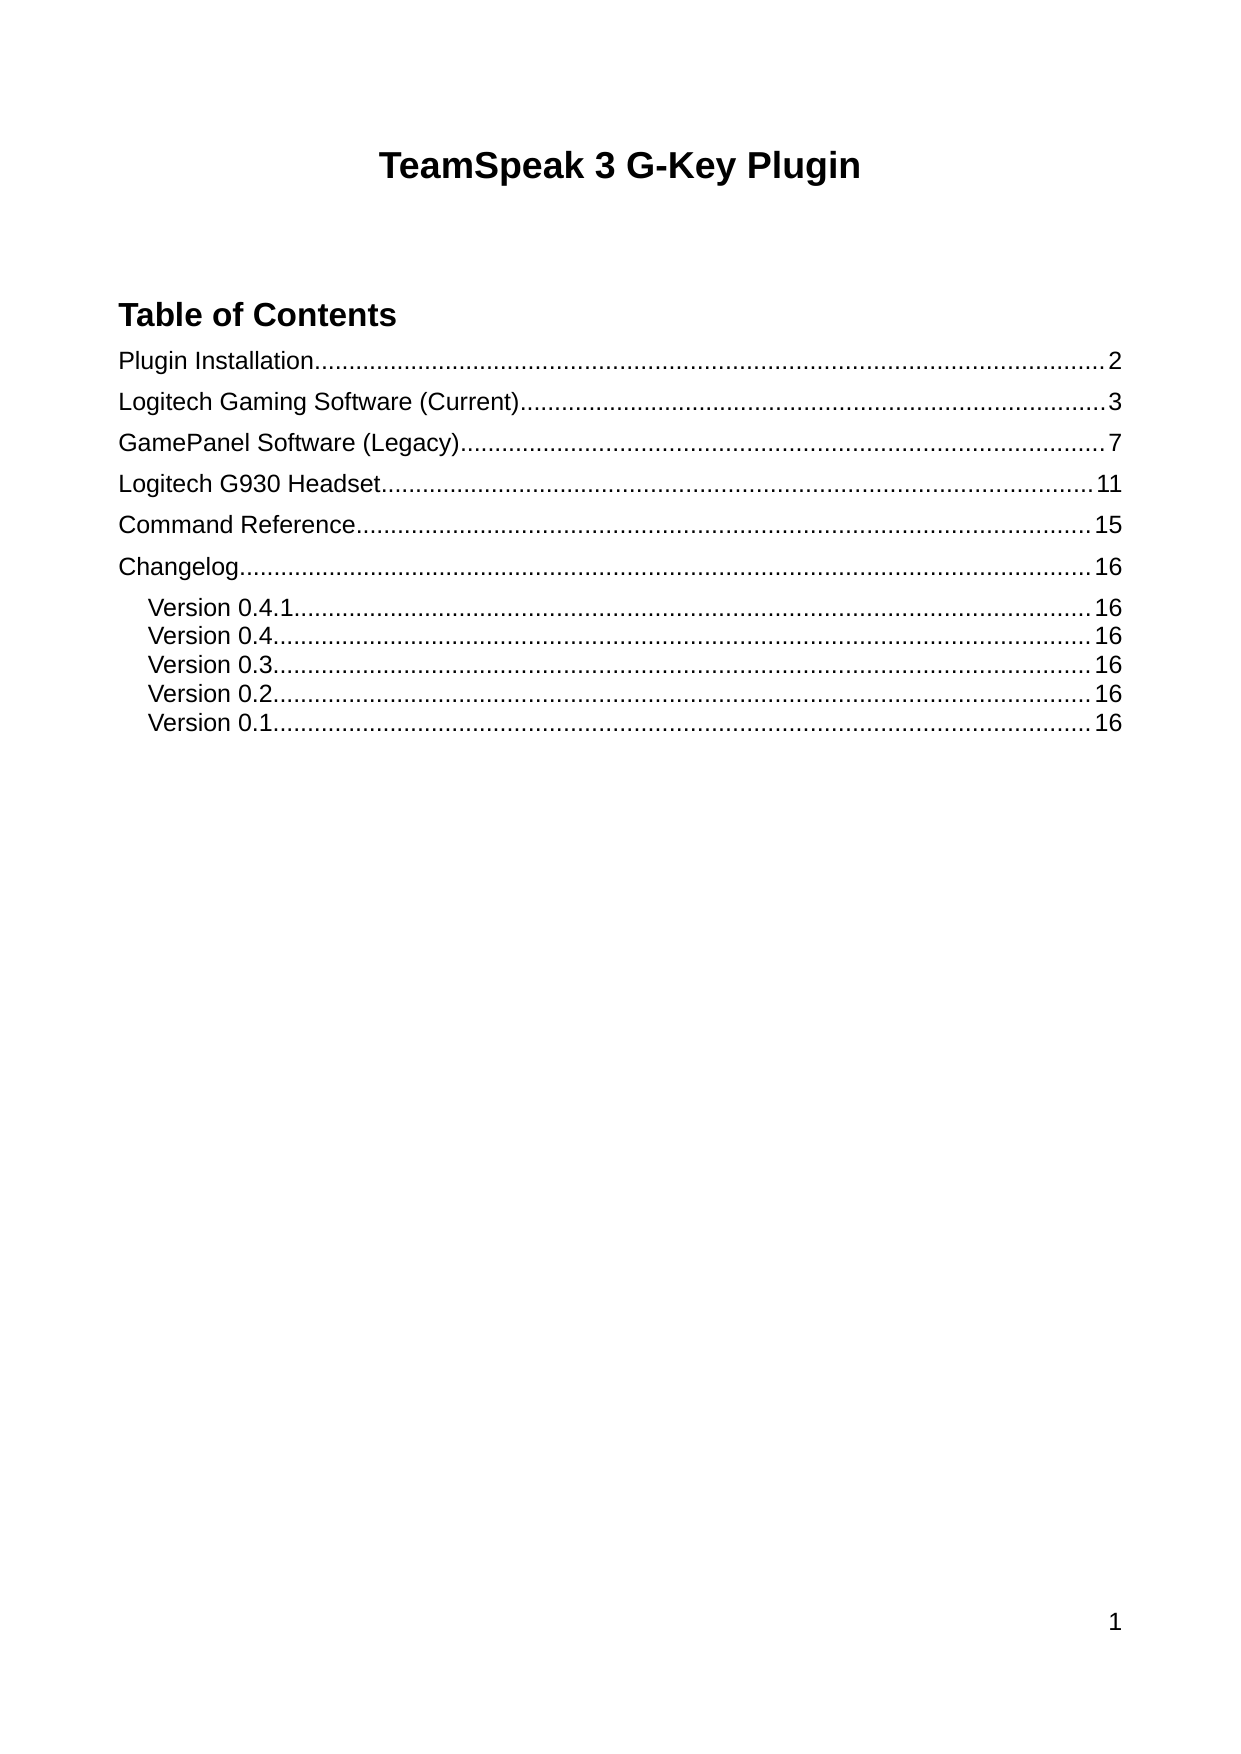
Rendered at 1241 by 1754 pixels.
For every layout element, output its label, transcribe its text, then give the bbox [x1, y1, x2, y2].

text Changelog 16 [118, 551, 1122, 580]
text Version 0.2 16 [148, 679, 1122, 708]
text Version 0.4 16 [148, 621, 1122, 650]
subtitle Table of Contents [118, 295, 1122, 333]
text Logitech G930 Headset 11 [118, 469, 1122, 498]
text Version 0.4.1 16 [148, 593, 1122, 621]
text Version 0.1 16 [148, 708, 1122, 736]
title TeamSpeak 3 G-Key Plugin [118, 143, 1122, 186]
text Logitech Gaming Software (Current) 3 [118, 387, 1122, 416]
text Version 0.3 16 [148, 650, 1122, 679]
text GamePanel Software (Legacy) 7 [118, 428, 1122, 457]
text Plugin Installation 2 [118, 346, 1122, 374]
text Command Reference 15 [118, 510, 1122, 539]
